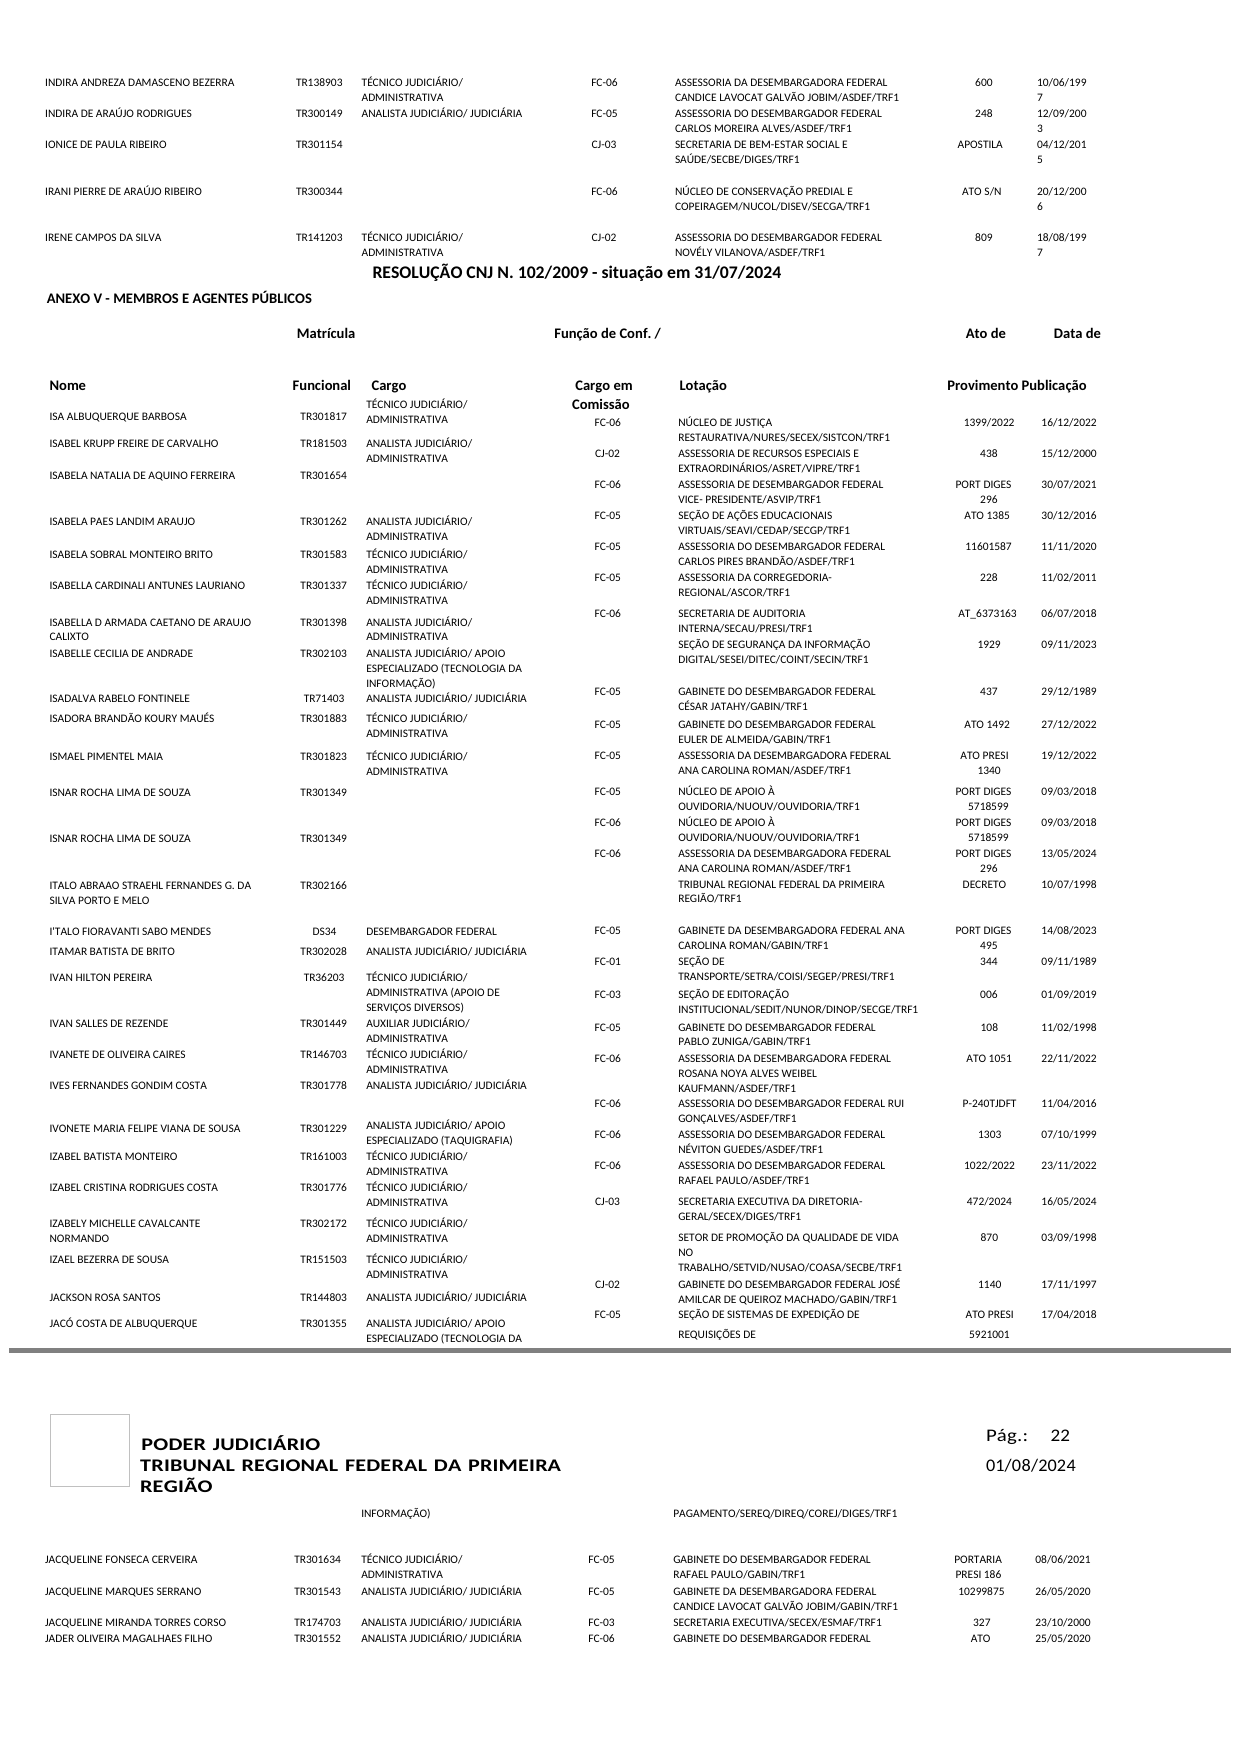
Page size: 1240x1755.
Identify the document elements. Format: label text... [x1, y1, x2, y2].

table_cell CJ-03 [572, 1195, 678, 1231]
table_cell GABINETE DO DESEMBARGADOR FEDERAL 108 PABLO ZUNIGA/GABIN/TRF1 [678, 1020, 1041, 1051]
table_cell [361, 138, 591, 184]
table_cell FC-05 [572, 717, 678, 748]
table_cell IRANI PIERRE DE ARAÚJO RIBEIRO [45, 184, 296, 230]
table_cell ISABELA SOBRAL MONTEIRO BRITO [49, 548, 292, 579]
table_cell TR302166 [293, 878, 366, 924]
table_cell [366, 878, 551, 924]
table_cell ANALISTA JUDICIÁRIO/ APOIO ESPECIALIZADO (TECNOLOGIA DA [366, 1317, 551, 1347]
table_cell ISABEL KRUPP FREIRE DE CARVALHO [49, 437, 292, 468]
table_cell ISABELLE CECILIA DE ANDRADE [49, 646, 292, 692]
table_cell FC-06 [572, 415, 678, 446]
table_header [561, 347, 1106, 1347]
table_cell INSTITUCIONAL/SEDIT/NUNOR/DINOP/SECGE/TRF1 [678, 1003, 1041, 1020]
table_cell ATO 1492 [947, 717, 1041, 748]
table_cell TÉCNICO JUDICIÁRIO/ ADMINISTRATIVA [366, 749, 551, 785]
table_cell ISNAR ROCHA LIMA DE SOUZA [49, 785, 292, 832]
table_cell TR301355 [293, 1317, 366, 1347]
table_cell 03/09/1998 [1041, 1231, 1106, 1277]
table_cell 11601587 [947, 539, 1041, 570]
table_cell SEÇÃO DE TRANSPORTE/SETRA/COISI/SEGEP/PRESI/TRF1 [678, 954, 947, 987]
table_cell 06/07/2018 [1041, 606, 1106, 638]
table_cell 17/04/2018 [1041, 1308, 1106, 1343]
table_cell IVANETE DE OLIVEIRA CAIRES [49, 1047, 292, 1078]
table_cell ANALISTA JUDICIÁRIO/ ADMINISTRATIVA [366, 515, 551, 547]
table_cell 1929 [947, 638, 1041, 684]
table_cell TR71403 [293, 692, 366, 711]
table_cell 248 [943, 106, 1037, 137]
table_cell ITALO ABRAAO STRAEHL FERNANDES G. DA SILVA PORTO E MELO [49, 878, 292, 924]
table_cell TR141203 [296, 230, 361, 261]
table_cell 09/11/1989 [1041, 954, 1106, 987]
table_cell ISADALVA RABELO FONTINELE [49, 692, 292, 711]
table_cell TR302172 [293, 1217, 366, 1253]
table_cell FC-05 [572, 784, 678, 816]
table_cell ASSESSORIA DO DESEMBARGADOR FEDERAL RUI P-240TJDFT GONÇALVES/ASDEF/TRF1 [678, 1097, 1041, 1127]
table_header [49, 347, 561, 1347]
table_cell TR302028 [293, 944, 366, 971]
table_cell TR301634 [294, 1553, 361, 1584]
table_cell TÉCNICO JUDICIÁRIO/ ADMINISTRATIVA [366, 711, 551, 749]
table_cell IVAN SALLES DE REZENDE [49, 1017, 292, 1047]
table_cell SEÇÃO DE SEGURANÇA DA INFORMAÇÃO DIGITAL/SESEI/DITEC/COINT/SECIN/TRF1 [678, 638, 947, 684]
table_cell [572, 1231, 678, 1277]
table_cell TR301817 [293, 398, 366, 437]
table_cell TÉCNICO JUDICIÁRIO/ ADMINISTRATIVA [361, 230, 591, 261]
table_cell TR301552 [294, 1631, 361, 1651]
table_header Cargo em Comissão [572, 376, 678, 415]
table_header Funcional [293, 376, 366, 398]
table_cell GABINETE DO DESEMBARGADOR FEDERAL CÉSAR JATAHY/GABIN/TRF1 [678, 684, 947, 717]
table_cell TÉCNICO JUDICIÁRIO/ ADMINISTRATIVA [366, 1217, 551, 1253]
table_cell ATO S/N [943, 184, 1037, 230]
table_cell ANALISTA JUDICIÁRIO/ APOIO ESPECIALIZADO (TECNOLOGIA DA INFORMAÇÃO) [366, 646, 551, 692]
table_cell GABINETE DA DESEMBARGADORA FEDERAL ANA CAROLINA ROMAN/GABIN/TRF1 [678, 923, 947, 954]
table_cell ANALISTA JUDICIÁRIO/ ADMINISTRATIVA [366, 615, 551, 646]
text RESOLUÇÃO CNJ N. 102/2009 - situação em 31/07/2024 [76, 261, 1078, 283]
table_cell 22/11/2022 [1041, 1051, 1106, 1097]
table_cell INDIRA ANDREZA DAMASCENO BEZERRA [45, 75, 296, 106]
table_cell ISABELA PAES LANDIM ARAUJO [49, 515, 292, 547]
table_cell 11/02/1998 [1041, 1020, 1106, 1051]
table_cell TÉCNICO JUDICIÁRIO/ ADMINISTRATIVA [366, 579, 551, 615]
table_cell TÉCNICO JUDICIÁRIO/ ADMINISTRATIVA [366, 1047, 551, 1078]
table_cell IVAN HILTON PEREIRA [49, 971, 292, 1017]
table_cell FC-05 [591, 106, 675, 137]
table_cell FC-05 [572, 684, 678, 717]
table_cell PORT DIGES 495 [947, 923, 1041, 954]
table_cell SETOR DE PROMOÇÃO DA QUALIDADE DE VIDA 870 NO TRABALHO/SETVID/NUSAO/COASA/SECBE/TRF1 [678, 1231, 1041, 1277]
table_cell TR144803 [293, 1291, 366, 1317]
table_cell PORT DIGES 296 [947, 846, 1041, 877]
table_cell IZABELY MICHELLE CAVALCANTE NORMANDO [49, 1217, 292, 1253]
text Matrícula Função de Conf. / Ato de Data de [45, 316, 1101, 344]
table_cell JADER OLIVEIRA MAGALHAES FILHO [45, 1631, 294, 1651]
table_cell ANALISTA JUDICIÁRIO/ JUDICIÁRIA [366, 1079, 551, 1110]
table_cell ANALISTA JUDICIÁRIO/ JUDICIÁRIA [366, 1291, 551, 1317]
table_cell ASSESSORIA DO DESEMBARGADOR FEDERAL CARLOS PIRES BRANDÃO/ASDEF/TRF1 [678, 539, 947, 570]
table_cell FC-03 [588, 1615, 673, 1631]
table_cell 344 [947, 954, 1041, 987]
table_cell [366, 785, 551, 832]
table_cell 01/09/2019 [1041, 987, 1106, 1020]
table_cell 006 [947, 987, 1041, 1003]
table_cell FC-03 [572, 987, 678, 1020]
table_cell FC-05 [588, 1553, 673, 1584]
table_cell TR301776 [293, 1180, 366, 1217]
table_cell [366, 832, 551, 878]
table_cell FC-05 [588, 1584, 673, 1615]
table_cell [366, 468, 551, 514]
table_cell 04/12/2015 [1037, 138, 1092, 184]
table_header [45, 1506, 294, 1553]
table_cell TÉCNICO JUDICIÁRIO/ ADMINISTRATIVA [361, 1553, 588, 1584]
table_cell GABINETE DO DESEMBARGADOR FEDERAL JOSÉ 1140 AMILCAR DE QUEIROZ MACHADO/GABIN/TRF1 [678, 1277, 1041, 1308]
table_cell [572, 638, 678, 684]
table_cell FC-06 [572, 1159, 678, 1194]
table_cell FC-06 [572, 478, 678, 508]
table_cell TR301654 [293, 468, 366, 514]
table_cell FC-06 [572, 1051, 678, 1097]
table_cell DECRETO [947, 877, 1041, 923]
table_cell 25/05/2020 [1035, 1631, 1092, 1651]
table_cell TR301778 [293, 1079, 366, 1110]
table_cell SEÇÃO DE SISTEMAS DE EXPEDIÇÃO DE ATO PRESI REQUISIÇÕES DE 5921001 [678, 1308, 1041, 1343]
table_cell IZABEL CRISTINA RODRIGUES COSTA [49, 1180, 292, 1217]
table_cell ASSESSORIA DA DESEMBARGADORA FEDERAL ANA CAROLINA ROMAN/ASDEF/TRF1 [678, 748, 947, 784]
table_cell ANALISTA JUDICIÁRIO/ JUDICIÁRIA [361, 1615, 588, 1631]
table_cell 27/12/2022 [1041, 717, 1106, 748]
table_cell FC-05 [572, 748, 678, 784]
table_cell ASSESSORIA DA DESEMBARGADORA FEDERAL ANA CAROLINA ROMAN/ASDEF/TRF1 [678, 846, 947, 877]
table_cell 17/11/1997 [1041, 1277, 1106, 1308]
table_cell TÉCNICO JUDICIÁRIO/ ADMINISTRATIVA [366, 1180, 551, 1217]
table_cell 13/05/2024 [1041, 846, 1106, 877]
table_cell FC-05 [572, 570, 678, 606]
table_cell FC-06 [572, 846, 678, 877]
table_cell GABINETE DA DESEMBARGADORA FEDERAL CANDICE LAVOCAT GALVÃO JOBIM/GABIN/TRF1 [673, 1584, 948, 1615]
table_cell ASSESSORIA DO DESEMBARGADOR FEDERAL 1303 NÉVITON GUEDES/ASDEF/TRF1 [678, 1127, 1041, 1158]
table_cell 29/12/1989 [1041, 684, 1106, 717]
table_header PAGAMENTO/SEREQ/DIREQ/COREJ/DIGES/TRF1 [673, 1506, 948, 1553]
table_cell ANALISTA JUDICIÁRIO/ JUDICIÁRIA [361, 1631, 588, 1651]
table_cell 11/11/2020 [1041, 539, 1106, 570]
table_cell 30/12/2016 [1041, 508, 1106, 539]
table_cell SECRETARIA EXECUTIVA/SECEX/ESMAF/TRF1 [673, 1615, 948, 1631]
table_cell ISMAEL PIMENTEL MAIA [49, 749, 292, 785]
table_cell CJ-02 [591, 230, 675, 261]
table_cell ASSESSORIA DO DESEMBARGADOR FEDERAL CARLOS MOREIRA ALVES/ASDEF/TRF1 [675, 106, 943, 137]
table_cell [361, 184, 591, 230]
table_cell IRENE CAMPOS DA SILVA [45, 230, 296, 261]
table_header Nome [49, 376, 292, 398]
table_cell ATO PRESI 1340 [947, 748, 1041, 784]
table_cell ASSESSORIA DO DESEMBARGADOR FEDERAL 1022/2022 RAFAEL PAULO/ASDEF/TRF1 [678, 1159, 1041, 1194]
table_cell 327 [948, 1615, 1035, 1631]
table_cell AUXILIAR JUDICIÁRIO/ ADMINISTRATIVA [366, 1017, 551, 1047]
table_cell [572, 877, 678, 923]
table_cell ASSESSORIA DA CORREGEDORIA- REGIONAL/ASCOR/TRF1 [678, 570, 947, 606]
table_header INFORMAÇÃO) [361, 1506, 588, 1553]
table_cell 16/05/2024 [1041, 1195, 1106, 1231]
table_header [588, 1506, 673, 1553]
table_cell 10/06/1997 [1037, 75, 1092, 106]
table_cell TR301583 [293, 548, 366, 579]
table_cell FC-06 [572, 1127, 678, 1158]
table_cell JACKSON ROSA SANTOS [49, 1291, 292, 1317]
table_cell INDIRA DE ARAÚJO RODRIGUES [45, 106, 296, 137]
table_cell JACÓ COSTA DE ALBUQUERQUE [49, 1317, 292, 1347]
table_cell FC-06 [572, 1097, 678, 1127]
subtitle ANEXO V - MEMBROS E AGENTES PÚBLICOS [47, 289, 1101, 307]
table_cell FC-06 [572, 606, 678, 638]
table_cell JACQUELINE MIRANDA TORRES CORSO [45, 1615, 294, 1631]
table_cell NÚCLEO DE JUSTIÇA RESTAURATIVA/NURES/SECEX/SISTCON/TRF1 [678, 415, 947, 446]
table_cell GABINETE DO DESEMBARGADOR FEDERAL RAFAEL PAULO/GABIN/TRF1 [673, 1553, 948, 1584]
table_cell NÚCLEO DE APOIO À OUVIDORIA/NUOUV/OUVIDORIA/TRF1 [678, 816, 947, 846]
table_cell TR301229 [293, 1110, 366, 1149]
table_cell ATO 1385 [947, 508, 1041, 539]
table_cell ANALISTA JUDICIÁRIO/ JUDICIÁRIA [361, 106, 591, 137]
table_cell 15/12/2000 [1041, 446, 1106, 478]
table_cell AT_6373163 [947, 606, 1041, 638]
table_cell 12/09/2003 [1037, 106, 1092, 137]
table_cell TÉCNICO JUDICIÁRIO/ ADMINISTRATIVA [366, 1149, 551, 1180]
table_header Provimento Publicação [947, 376, 1106, 415]
table_header Cargo [366, 376, 551, 398]
table_cell TÉCNICO JUDICIÁRIO/ ADMINISTRATIVA [361, 75, 591, 106]
table_cell TR161003 [293, 1149, 366, 1180]
table_cell TR36203 [293, 971, 366, 1017]
table_cell DESEMBARGADOR FEDERAL [366, 925, 551, 944]
table_cell 16/12/2022 [1041, 415, 1106, 446]
table_cell TR300344 [296, 184, 361, 230]
table_cell 1399/2022 [947, 415, 1041, 446]
table_cell TR300149 [296, 106, 361, 137]
table_cell 437 [947, 684, 1041, 717]
table_cell ISADORA BRANDÃO KOURY MAUÉS [49, 711, 292, 749]
table_cell ANALISTA JUDICIÁRIO/ ADMINISTRATIVA [366, 437, 551, 468]
table_cell ASSESSORIA DE DESEMBARGADOR FEDERAL VICE- PRESIDENTE/ASVIP/TRF1 [678, 478, 947, 508]
table_cell TR301449 [293, 1017, 366, 1047]
table_cell FC-01 [572, 954, 678, 987]
table_cell ANALISTA JUDICIÁRIO/ JUDICIÁRIA [366, 692, 551, 711]
table_cell I'TALO FIORAVANTI SABO MENDES [49, 925, 292, 944]
table_cell ITAMAR BATISTA DE BRITO [49, 944, 292, 971]
table_cell DS34 [293, 925, 366, 944]
table_cell TR301883 [293, 711, 366, 749]
table_cell TR301398 [293, 615, 366, 646]
table_cell JACQUELINE FONSECA CERVEIRA [45, 1553, 294, 1584]
table_cell PORT DIGES 5718599 [947, 784, 1041, 816]
table_cell TR151503 [293, 1253, 366, 1291]
table_cell CJ-02 [572, 1277, 678, 1308]
table_cell ASSESSORIA DA DESEMBARGADORA FEDERAL ATO 1051 ROSANA NOYA ALVES WEIBEL KAUFMANN/ASDEF/TRF1 [678, 1051, 1041, 1097]
table_cell TÉCNICO JUDICIÁRIO/ ADMINISTRATIVA (APOIO DE SERVIÇOS DIVERSOS) [366, 971, 551, 1017]
table_cell CJ-03 [591, 138, 675, 184]
table_cell GABINETE DO DESEMBARGADOR FEDERAL EULER DE ALMEIDA/GABIN/TRF1 [678, 717, 947, 748]
table_cell SECRETARIA EXECUTIVA DA DIRETORIA- 472/2024 GERAL/SECEX/DIGES/TRF1 [678, 1195, 1041, 1231]
table_cell TR301154 [296, 138, 361, 184]
table_cell 10299875 [948, 1584, 1035, 1615]
table_cell 438 [947, 446, 1041, 478]
table_cell GABINETE DO DESEMBARGADOR FEDERAL [673, 1631, 948, 1651]
table_cell FC-05 [572, 1308, 678, 1343]
table_cell ISABELA NATALIA DE AQUINO FERREIRA [49, 468, 292, 514]
table_cell TR301349 [293, 832, 366, 878]
table_cell IVONETE MARIA FELIPE VIANA DE SOUSA [49, 1110, 292, 1149]
table_cell PORT DIGES 5718599 [947, 816, 1041, 846]
table_cell SECRETARIA DE BEM-ESTAR SOCIAL E SAÚDE/SECBE/DIGES/TRF1 [675, 138, 943, 184]
table_cell FC-06 [591, 184, 675, 230]
table_cell ATO [948, 1631, 1035, 1651]
table_cell NÚCLEO DE APOIO À OUVIDORIA/NUOUV/OUVIDORIA/TRF1 [678, 784, 947, 816]
table_cell TÉCNICO JUDICIÁRIO/ ADMINISTRATIVA [366, 1253, 551, 1291]
table_cell FC-06 [591, 75, 675, 106]
table_cell 09/11/2023 [1041, 638, 1106, 684]
table_cell 11/04/2016 [1041, 1097, 1106, 1127]
table_cell TR301337 [293, 579, 366, 615]
table_cell FC-06 [572, 816, 678, 846]
table_cell IVES FERNANDES GONDIM COSTA [49, 1079, 292, 1110]
table_cell 11/02/2011 [1041, 570, 1106, 606]
table_cell JACQUELINE MARQUES SERRANO [45, 1584, 294, 1615]
table_cell 23/11/2022 [1041, 1159, 1106, 1194]
table_cell ANALISTA JUDICIÁRIO/ JUDICIÁRIA [361, 1584, 588, 1615]
table_cell TR301543 [294, 1584, 361, 1615]
table_cell 07/10/1999 [1041, 1127, 1106, 1158]
table_cell ASSESSORIA DA DESEMBARGADORA FEDERAL CANDICE LAVOCAT GALVÃO JOBIM/ASDEF/TRF1 [675, 75, 943, 106]
table_cell TR181503 [293, 437, 366, 468]
table_cell PORT DIGES 296 [947, 478, 1041, 508]
table_header [294, 1506, 361, 1553]
table_cell 30/07/2021 [1041, 478, 1106, 508]
table_cell 600 [943, 75, 1037, 106]
table_cell FC-05 [572, 508, 678, 539]
table_cell 23/10/2000 [1035, 1615, 1092, 1631]
table_header [1035, 1506, 1092, 1553]
table_cell SEÇÃO DE EDITORAÇÃO [678, 987, 947, 1003]
table_cell FC-05 [572, 539, 678, 570]
table_cell ISA ALBUQUERQUE BARBOSA [49, 398, 292, 437]
table_cell 09/03/2018 [1041, 784, 1106, 816]
table_cell 228 [947, 570, 1041, 606]
table_cell ASSESSORIA DE RECURSOS ESPECIAIS E EXTRAORDINÁRIOS/ASRET/VIPRE/TRF1 [678, 446, 947, 478]
table_cell FC-05 [572, 923, 678, 954]
table_cell TR302103 [293, 646, 366, 692]
table_cell 18/08/1997 [1037, 230, 1092, 261]
table_cell IZABEL BATISTA MONTEIRO [49, 1149, 292, 1180]
table_cell FC-06 [588, 1631, 673, 1651]
table_cell IONICE DE PAULA RIBEIRO [45, 138, 296, 184]
table_cell TR146703 [293, 1047, 366, 1078]
table_cell 14/08/2023 [1041, 923, 1106, 954]
table_cell TR301823 [293, 749, 366, 785]
table_cell 26/05/2020 [1035, 1584, 1092, 1615]
table_cell ISABELLA D ARMADA CAETANO DE ARAUJO CALIXTO [49, 615, 292, 646]
table_cell ASSESSORIA DO DESEMBARGADOR FEDERAL NOVÉLY VILANOVA/ASDEF/TRF1 [675, 230, 943, 261]
table_cell IZAEL BEZERRA DE SOUSA [49, 1253, 292, 1291]
table_cell 809 [943, 230, 1037, 261]
table_cell TRIBUNAL REGIONAL FEDERAL DA PRIMEIRA REGIÃO/TRF1 [678, 877, 947, 923]
table_cell APOSTILA [943, 138, 1037, 184]
table_cell TR301262 [293, 515, 366, 547]
table_cell 19/12/2022 [1041, 748, 1106, 784]
table_cell CJ-02 [572, 446, 678, 478]
table_cell TR301349 [293, 785, 366, 832]
table_cell 08/06/2021 [1035, 1553, 1092, 1584]
table_cell FC-05 [572, 1020, 678, 1051]
table_cell TÉCNICO JUDICIÁRIO/ ADMINISTRATIVA [366, 548, 551, 579]
table_cell 20/12/2006 [1037, 184, 1092, 230]
table_cell SECRETARIA DE AUDITORIA INTERNA/SECAU/PRESI/TRF1 [678, 606, 947, 638]
table_cell TR174703 [294, 1615, 361, 1631]
table_cell NÚCLEO DE CONSERVAÇÃO PREDIAL E COPEIRAGEM/NUCOL/DISEV/SECGA/TRF1 [675, 184, 943, 230]
table_cell TÉCNICO JUDICIÁRIO/ ADMINISTRATIVA [366, 398, 551, 437]
table_cell SEÇÃO DE AÇÕES EDUCACIONAIS VIRTUAIS/SEAVI/CEDAP/SECGP/TRF1 [678, 508, 947, 539]
table_cell PORTARIA PRESI 186 [948, 1553, 1035, 1584]
table_cell ISABELLA CARDINALI ANTUNES LAURIANO [49, 579, 292, 615]
table_cell ANALISTA JUDICIÁRIO/ APOIO ESPECIALIZADO (TAQUIGRAFIA) [366, 1110, 551, 1149]
table_cell ISNAR ROCHA LIMA DE SOUZA [49, 832, 292, 878]
table_header Lotação [678, 376, 947, 415]
table_header [948, 1506, 1035, 1553]
table_cell 10/07/1998 [1041, 877, 1106, 923]
table_cell ANALISTA JUDICIÁRIO/ JUDICIÁRIA [366, 944, 551, 971]
table_cell 09/03/2018 [1041, 816, 1106, 846]
table_cell TR138903 [296, 75, 361, 106]
